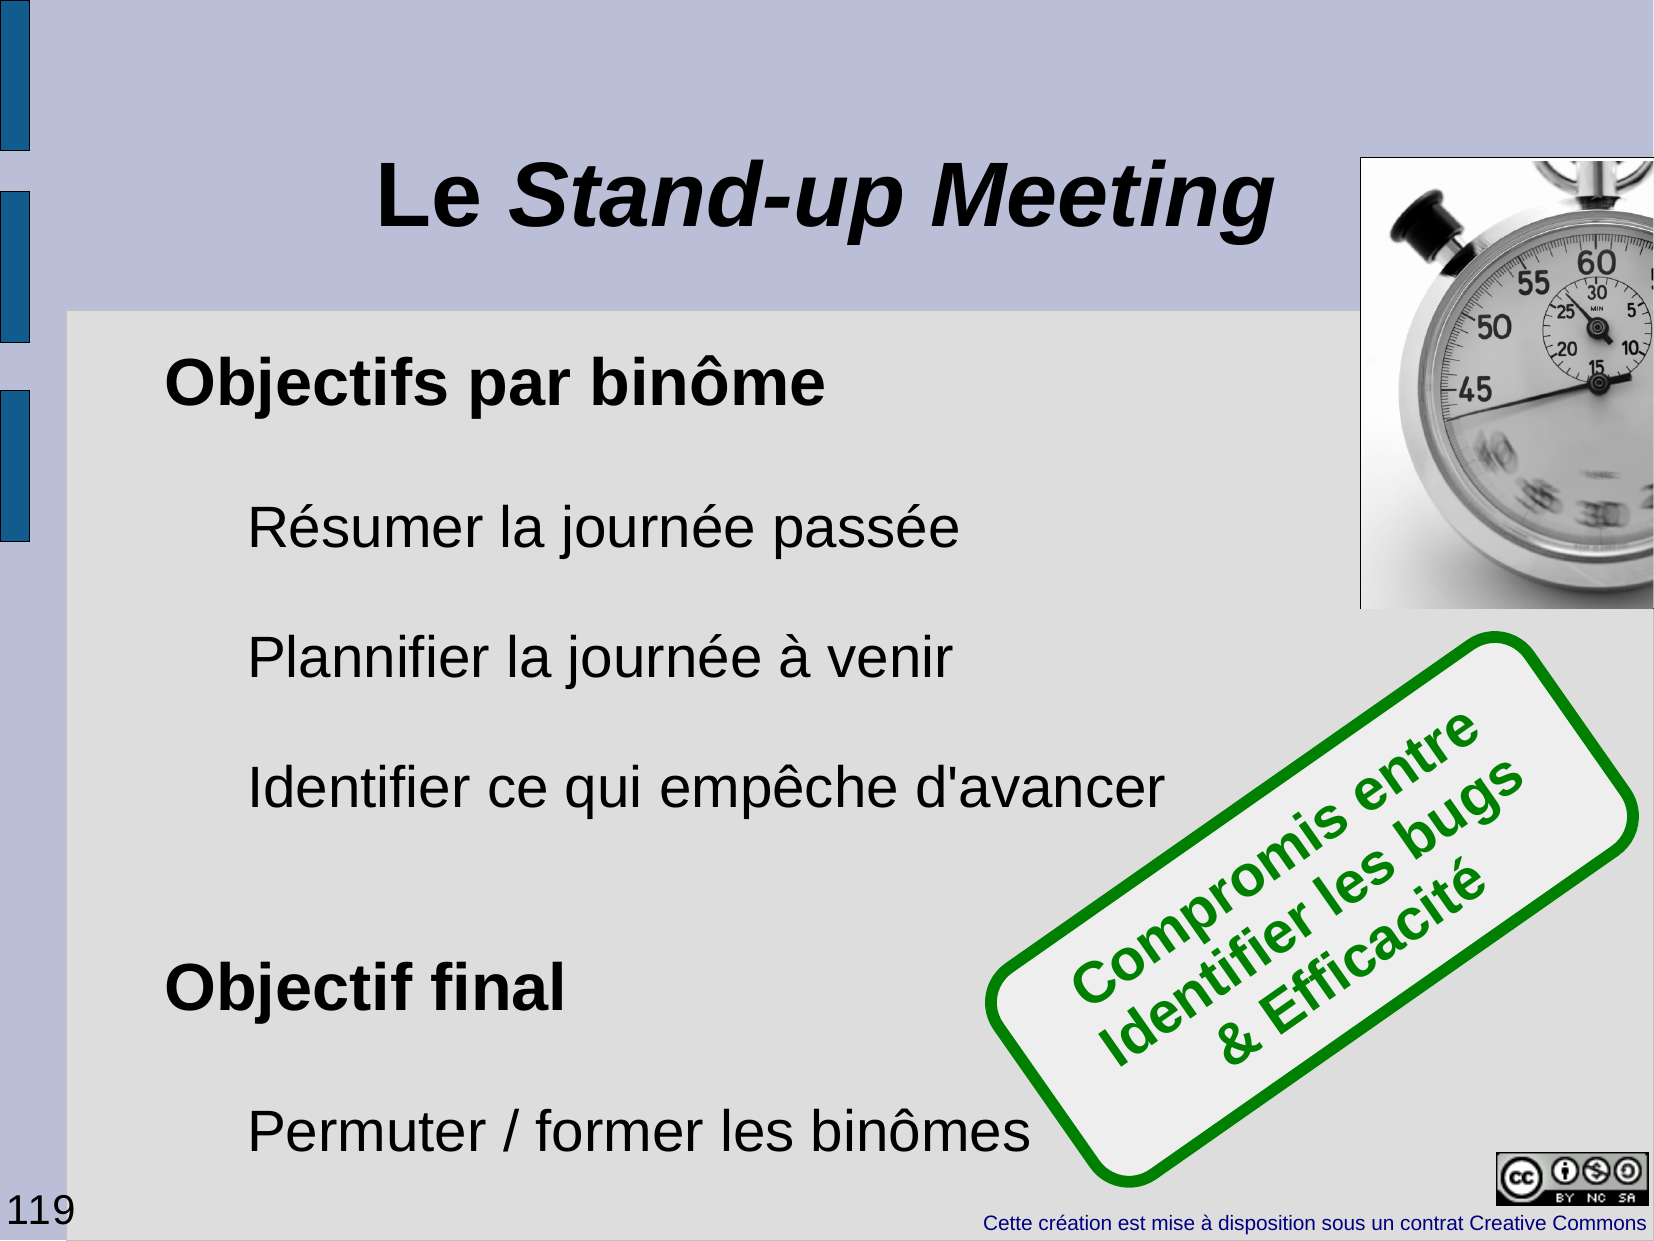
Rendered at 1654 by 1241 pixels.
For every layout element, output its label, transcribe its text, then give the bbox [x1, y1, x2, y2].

text_box Compromis entre Identifier les bugs & Efficacité [990, 637, 1633, 1182]
text_box [1360, 157, 1654, 609]
list Objectifs par binôme Résumer la journée passée Plannifier la journée à venir Identifier ce qui empêche d'avancer Objectif final Permuter / former les binômes [152, 344, 1534, 1163]
list Objectifs par binôme Résumer la journée passée Plannifier la journée à venir Identifier ce qui empêche d'avancer Objectif final Permuter / former les binômes [1171, 909, 1534, 1163]
picture [1496, 1152, 1649, 1206]
picture [1361, 161, 1654, 609]
title Le Stand-up Meeting [46, 91, 1608, 299]
